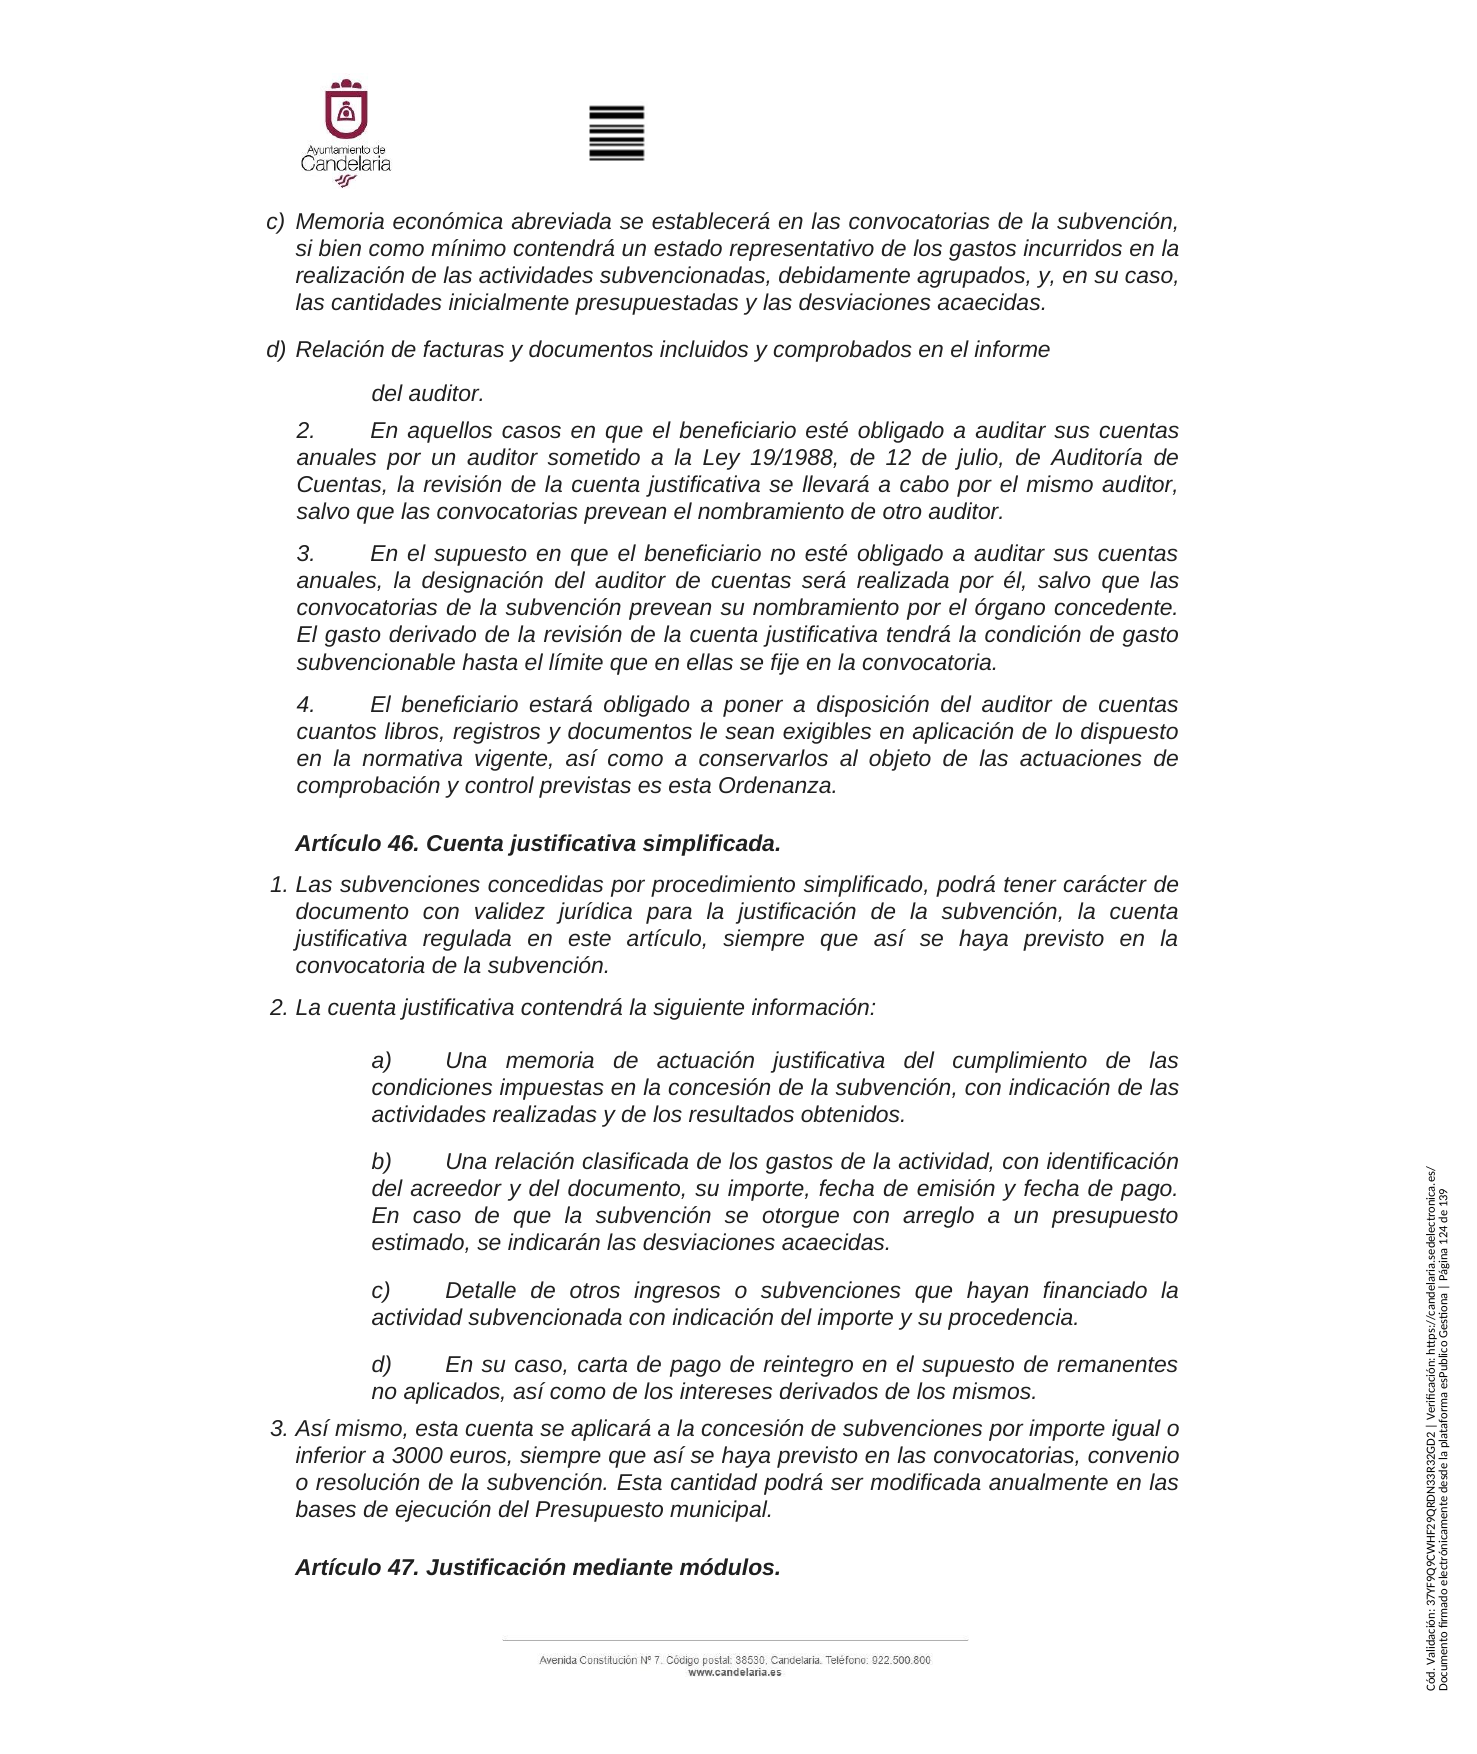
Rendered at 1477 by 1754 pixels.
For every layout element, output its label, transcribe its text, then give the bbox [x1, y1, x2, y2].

list Una relación clasificada de los gastos de la actividad, con identificación del acreedor y del documento, su importe, fecha de emisión y fecha de pago. En caso de que la subvención se otorgue con arreglo a un presupuesto estimado, se indicarán las desviaciones acaecidas. [371, 1148, 1182, 1256]
list En su caso, carta de pago de reintegro en el supuesto de remanentes no aplicados, así como de los intereses derivados de los mismos. [371, 1351, 1182, 1404]
text Artículo 47. Justificación mediante módulos. [295, 1554, 1182, 1580]
list El beneficiario estará obligado a poner a disposición del auditor de cuentas cuantos libros, registros y documentos le sean exigibles en aplicación de lo dispuesto en la normativa vigente, así como a conservarlos al objeto de las actuaciones de comprobación y control previstas es esta Ordenanza. [296, 691, 1182, 798]
list En aquellos casos en que el beneficiario esté obligado a auditar sus cuentas anuales por un auditor sometido a la Ley 19/1988, de 12 de julio, de Auditoría de Cuentas, la revisión de la cuenta justificativa se llevará a cabo por el mismo auditor, salvo que las convocatorias prevean el nombramiento de otro auditor. [296, 417, 1182, 524]
text Artículo 46. Cuenta justificativa simplificada. [295, 829, 1182, 856]
list La cuenta justificativa contendrá la siguiente información: [270, 994, 1182, 1021]
list En el supuesto en que el beneficiario no esté obligado a auditar sus cuentas anuales, la designación del auditor de cuentas será realizada por él, salvo que las convocatorias de la subvención prevean su nombramiento por el órgano concedente. El gasto derivado de la revisión de la cuenta justificativa tendrá la condición de gasto subvencionable hasta el límite que en ellas se fije en la convocatoria. [296, 540, 1182, 675]
list Una memoria de actuación justificativa del cumplimiento de las condiciones impuestas en la concesión de la subvención, con indicación de las actividades realizadas y de los resultados obtenidos. [371, 1047, 1182, 1127]
text del auditor. [371, 380, 1182, 407]
list Las subvenciones concedidas por procedimiento simplificado, podrá tener carácter de documento con validez jurídica para la justificación de la subvención, la cuenta justificativa regulada en este artículo, siempre que así se haya previsto en la convocatoria de la subvención. [270, 871, 1182, 979]
list Detalle de otros ingresos o subvenciones que hayan financiado la actividad subvencionada con indicación del importe y su procedencia. [371, 1277, 1182, 1330]
list Relación de facturas y documentos incluidos y comprobados en el informe [266, 336, 1182, 363]
list Así mismo, esta cuenta se aplicará a la concesión de subvenciones por importe igual o inferior a 3000 euros, siempre que así se haya previsto en las convocatorias, convenio o resolución de la subvención. Esta cantidad podrá ser modificada anualmente en las bases de ejecución del Presupuesto municipal. [270, 1415, 1182, 1522]
list Memoria económica abreviada se establecerá en las convocatorias de la subvención, si bien como mínimo contendrá un estado representativo de los gastos incurridos en la realización de las actividades subvencionadas, debidamente agrupados, y, en su caso, las cantidades inicialmente presupuestadas y las desviaciones acaecidas. [266, 208, 1182, 316]
